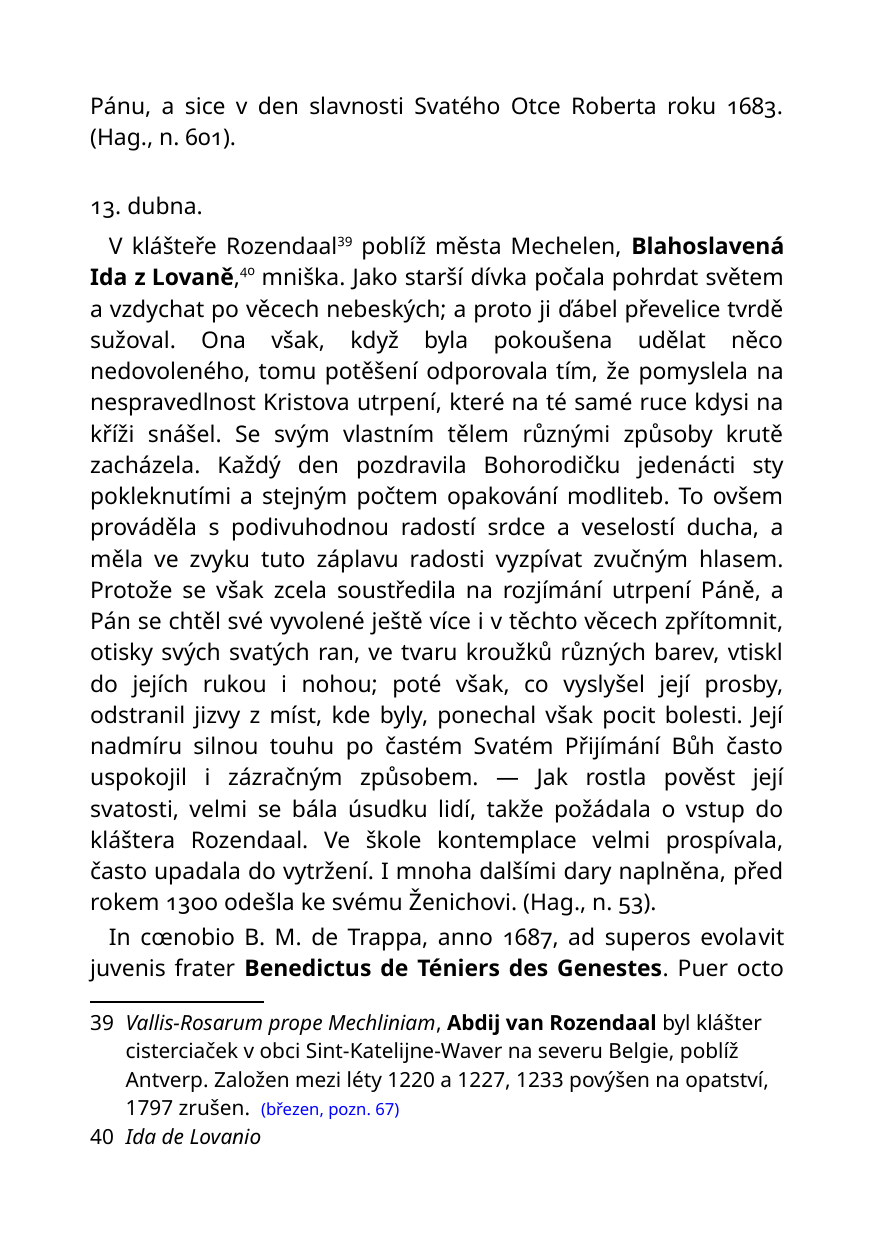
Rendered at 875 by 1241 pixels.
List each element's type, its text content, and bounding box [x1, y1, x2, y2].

text V klášteře Rozendaal poblíž města Mechelen, Blahoslavená Ida z Lovaně, mniška. Jako starší dívka počala pohrdat světem a vzdychat po věcech nebeských; a proto ji ďábel převelice tvrdě sužoval. Ona však, když byla pokoušena udělat něco nedovoleného, tomu potěšení odporovala tím, že pomyslela na nespravedlnost Kristova utrpení, které na té samé ruce kdysi na kříži snášel. Se svým vlastním tělem různými způsoby krutě zacházela. Každý den pozdravila Bohorodičku jedenácti sty pokleknutími a stejným počtem opakování modliteb. To ovšem prováděla s podivuhodnou radostí srdce a veselostí ducha, a měla ve zvyku tuto záplavu radosti vyzpívat zvučným hlasem. Protože se však zcela soustředila na rozjímání utrpení Páně, a Pán se chtěl své vyvolené ještě více i v těchto věcech zpřítomnit, otisky svých svatých ran, ve tvaru kroužků různých barev, vtiskl do jejích rukou i nohou; poté však, co vyslyšel její prosby, odstranil jizvy z míst, kde byly, ponechal však pocit bolesti. Její nadmíru silnou touhu po častém Svatém Přijímání Bůh často uspokojil i zázračným způsobem. — Jak rostla pověst její svatosti, velmi se bála úsudku lidí, takže požádala o vstup do kláštera Rozendaal. Ve škole kontemplace velmi prospívala, často upadala do vytržení. I mnoha dalšími dary naplněna, před rokem 13oo odešla ke svému Ženichovi. (Hag., n. 53). [90, 230, 784, 917]
text In cœnobio B. M. de Trappa, anno 1687, ad superos evola­vit juvenis frater Benedictus de Téniers des Genestes. Puer octo [90, 921, 784, 983]
text Pánu, a sice v den slavnosti Svatého Otce Roberta roku 1683. (Hag., n. 601). [90, 90, 784, 152]
text Ida de Lovanio [90, 1122, 784, 1150]
text Vallis-Rosarum prope Mechliniam, Abdij van Rozendaal byl klášter cisterciaček v obci Sint-Katelijne-Waver na severu Belgie, poblíž Antverp. Založen mezi léty 1220 a 1227, 1233 povýšen na opatství, 1797 zrušen. (březen, pozn. 67) [90, 1008, 784, 1122]
text 13. dubna. [90, 190, 784, 221]
